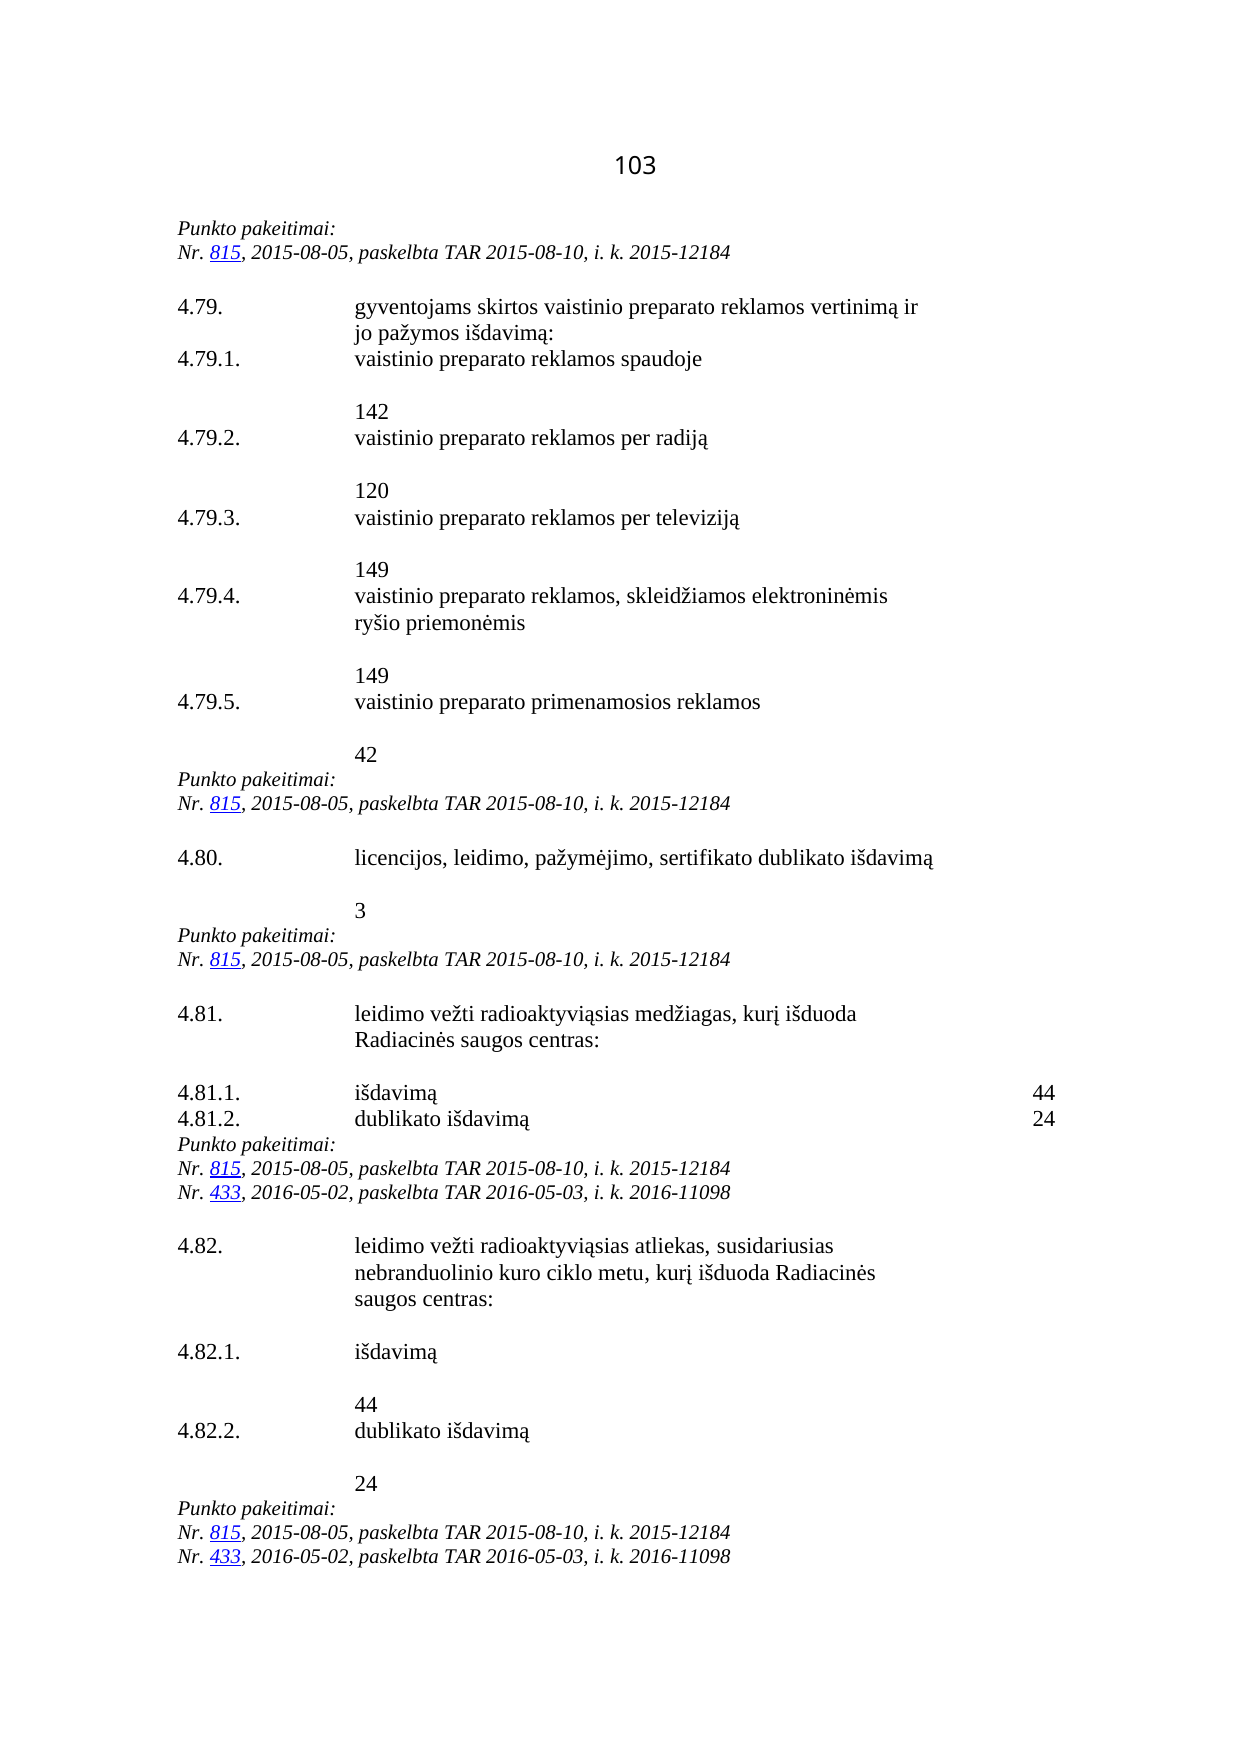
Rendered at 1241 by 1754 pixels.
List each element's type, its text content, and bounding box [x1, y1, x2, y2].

text saugos centras: [354, 1285, 892, 1338]
text Nr. 433, 2016-05-02, paskelbta TAR 2016-05-03, i. k. 2016-11098 [177, 1544, 1093, 1568]
text Nr. 815, 2015-08-05, paskelbta TAR 2015-08-10, i. k. 2015-12184 [177, 791, 1093, 815]
text Punkto pakeitimai: [177, 767, 1093, 791]
text 4.79.5. vaistinio preparato primenamosios reklamos 42 [177, 688, 945, 767]
text Punkto pakeitimai: [177, 216, 1093, 240]
text 4.82. leidimo vežti radioaktyviąsias atliekas, susidariusias [177, 1233, 892, 1259]
text 4.81. leidimo vežti radioaktyviąsias medžiagas, kurį išduoda Radiacinės saugos centras: [177, 1000, 927, 1079]
text nebranduolinio kuro ciklo metu, kurį išduoda Radiacinės [354, 1259, 892, 1285]
text 4.82.1. išdavimą 44 [177, 1338, 892, 1417]
text 4.79.1. vaistinio preparato reklamos spaudoje 142 [177, 345, 945, 424]
text 4.80. licencijos, leidimo, pažymėjimo, sertifikato dublikato išdavimą 3 [177, 844, 945, 923]
text Nr. 815, 2015-08-05, paskelbta TAR 2015-08-10, i. k. 2015-12184 [177, 1520, 1093, 1544]
text Nr. 815, 2015-08-05, paskelbta TAR 2015-08-10, i. k. 2015-12184 [177, 947, 1093, 971]
text Punkto pakeitimai: [177, 923, 1093, 947]
text 4.79.4. vaistinio preparato reklamos, skleidžiamos elektroninėmis [177, 583, 945, 609]
text jo pažymos išdavimą: [354, 319, 945, 345]
text Punkto pakeitimai: [177, 1496, 1093, 1520]
text 4.79.3. vaistinio preparato reklamos per televiziją 149 [177, 503, 945, 583]
text 4.81.2. dublikato išdavimą 24 [177, 1105, 1093, 1132]
text 4.81.1. išdavimą 44 [177, 1079, 1093, 1105]
text 4.79. gyventojams skirtos vaistinio preparato reklamos vertinimą ir [177, 293, 945, 319]
text ryšio priemonėmis 149 [354, 609, 945, 688]
text Punkto pakeitimai: [177, 1132, 1093, 1156]
text Nr. 815, 2015-08-05, paskelbta TAR 2015-08-10, i. k. 2015-12184 [177, 240, 1093, 264]
text Nr. 815, 2015-08-05, paskelbta TAR 2015-08-10, i. k. 2015-12184 [177, 1156, 1093, 1180]
text 4.82.2. dublikato išdavimą 24 [177, 1417, 892, 1496]
text 4.79.2. vaistinio preparato reklamos per radiją 120 [177, 424, 945, 503]
text Nr. 433, 2016-05-02, paskelbta TAR 2016-05-03, i. k. 2016-11098 [177, 1180, 1093, 1204]
